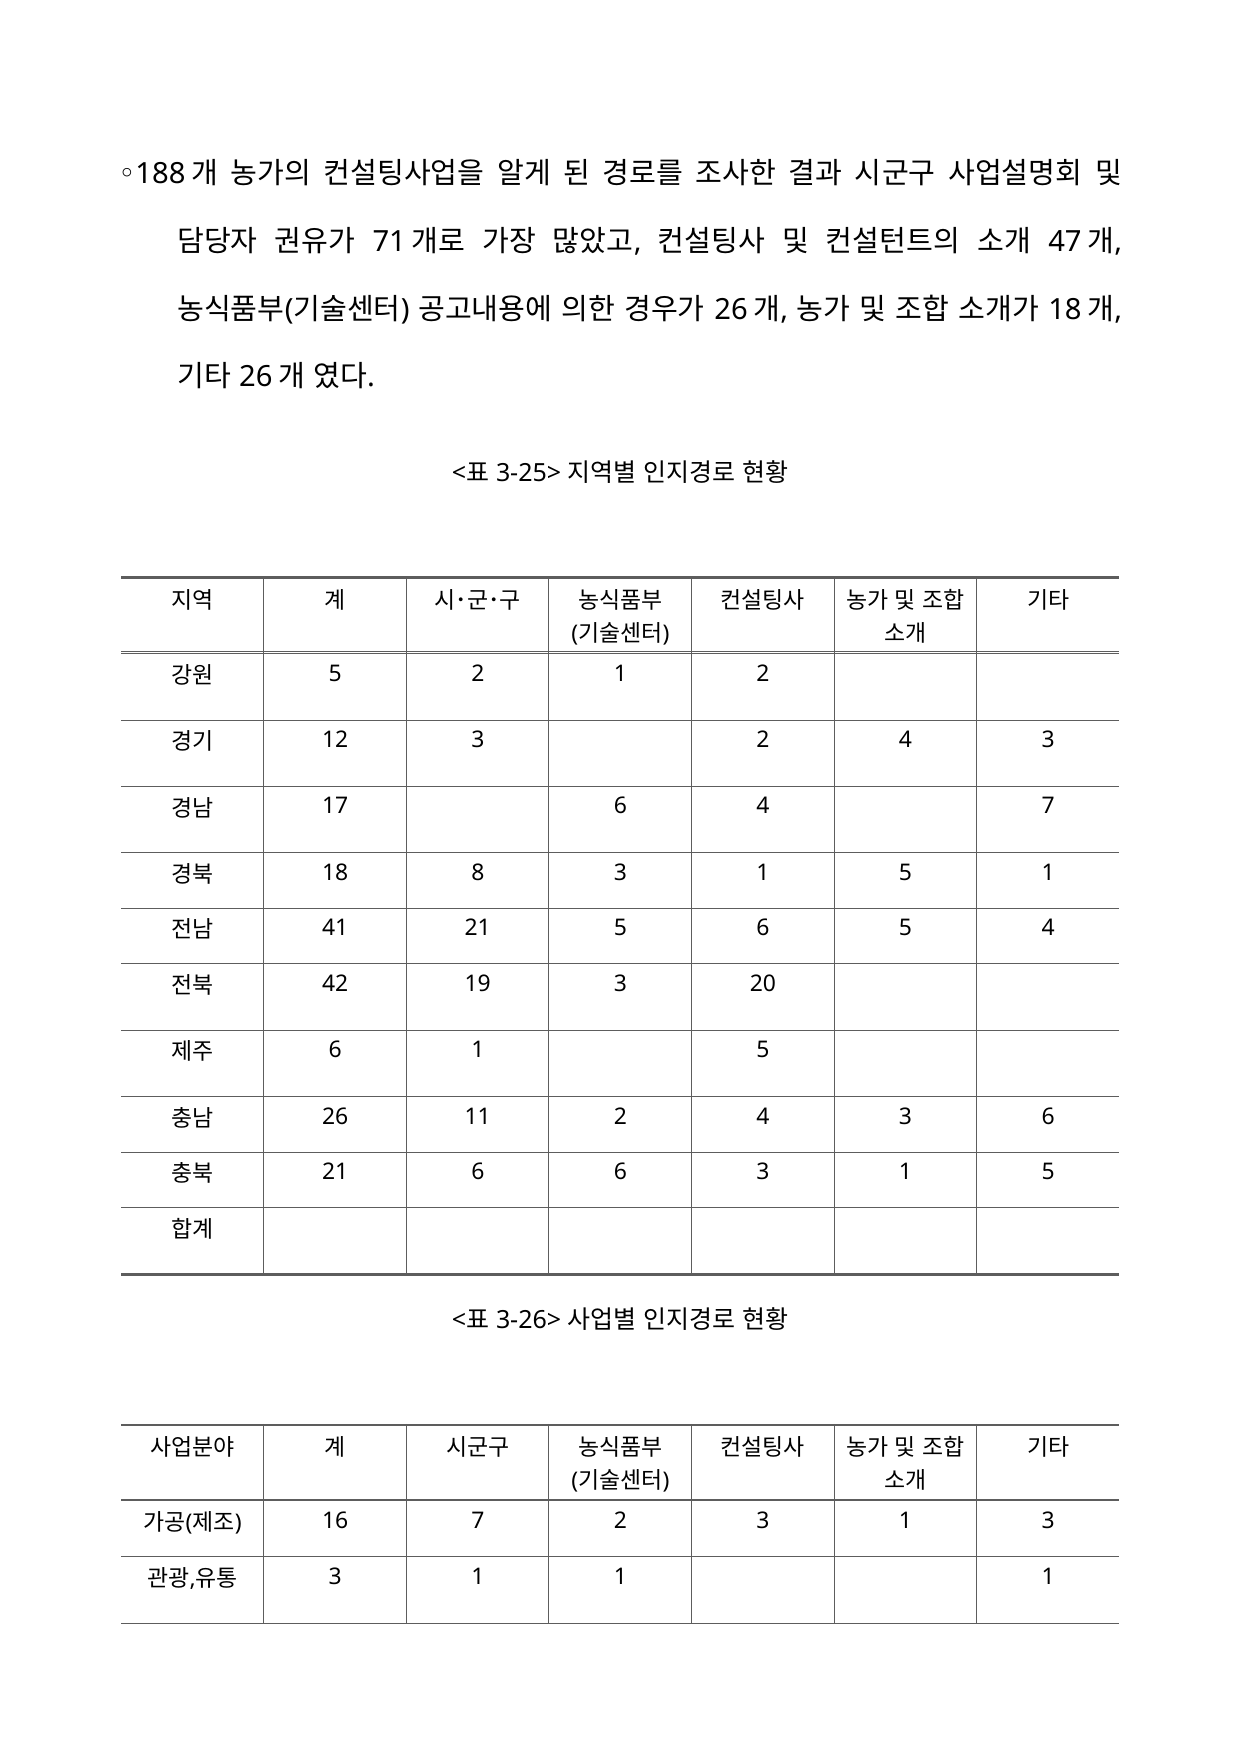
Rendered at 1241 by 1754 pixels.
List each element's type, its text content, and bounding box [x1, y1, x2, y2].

table_header 사업분야 [121, 1426, 263, 1498]
table_cell 4 [835, 721, 976, 786]
table_cell 20 [692, 964, 834, 1029]
table_cell 1 [977, 1557, 1119, 1623]
table_cell 2 [549, 1097, 691, 1151]
table_header 계 [264, 1426, 406, 1498]
table_cell 4 [692, 1097, 834, 1151]
table_header 계 [264, 579, 406, 651]
table_cell 8 [407, 853, 548, 908]
table_cell [835, 964, 976, 1029]
table_cell [977, 654, 1119, 719]
table_cell 42 [264, 964, 406, 1029]
table_cell 6 [977, 1097, 1119, 1151]
table_cell 5 [549, 909, 691, 963]
table_cell 7 [977, 787, 1119, 852]
table_cell 합계 [121, 1208, 263, 1273]
table_cell 11 [407, 1097, 548, 1151]
table_cell [835, 1031, 976, 1096]
table_cell 1 [407, 1031, 548, 1096]
table_cell 6 [549, 1153, 691, 1207]
table_cell 3 [407, 721, 548, 786]
table_header 농가 및 조합 소개 [835, 1426, 976, 1498]
table_header 컨설팅사 [692, 1426, 834, 1498]
table_cell 18 [264, 853, 406, 908]
table_cell [977, 1031, 1119, 1096]
table_cell 6 [264, 1031, 406, 1096]
table_cell 5 [264, 654, 406, 719]
table_cell 관광,유통 [121, 1557, 263, 1623]
table_cell 6 [407, 1153, 548, 1207]
table_cell 전남 [121, 909, 263, 963]
table_header 농식품부 (기술센터) [549, 1426, 691, 1498]
table_cell 1 [549, 1557, 691, 1623]
table_cell 3 [977, 721, 1119, 786]
table_cell 가공(제조) [121, 1501, 263, 1556]
table_cell 6 [549, 787, 691, 852]
table_cell 7 [407, 1501, 548, 1556]
table_cell [835, 1557, 976, 1623]
table_cell 1 [835, 1501, 976, 1556]
table_cell 1 [692, 853, 834, 908]
table_cell 16 [264, 1501, 406, 1556]
table_cell 1 [407, 1557, 548, 1623]
table_cell 5 [692, 1031, 834, 1096]
table_cell 충북 [121, 1153, 263, 1207]
table_cell 5 [977, 1153, 1119, 1207]
table_header 지역 [121, 579, 263, 651]
table_cell [835, 787, 976, 852]
table_cell 17 [264, 787, 406, 852]
table_header 컨설팅사 [692, 579, 834, 651]
table_cell 2 [407, 654, 548, 719]
table_cell 3 [264, 1557, 406, 1623]
table_cell 19 [407, 964, 548, 1029]
table_cell 5 [835, 909, 976, 963]
table_cell 경북 [121, 853, 263, 908]
table_cell 41 [264, 909, 406, 963]
table_cell 4 [692, 787, 834, 852]
table_cell [549, 721, 691, 786]
table_cell [835, 654, 976, 719]
table_header 시･군･구 [407, 579, 548, 651]
table_cell 전북 [121, 964, 263, 1029]
table_cell [692, 1208, 834, 1273]
table_cell [692, 1557, 834, 1623]
text ◦188개 농가의 컨설팅사업을 알게 된 경로를 조사한 결과 시군구 사업설명회 및 담당자 권유가 71개로 가장 많았고, 컨설팅사 및 컨설턴트의 소개 47개, 농식품부(기술센터) 공고내용에 의한 경우가 26개, 농가 및 조합 소개가 18개, 기타 26개 였다. [118, 150, 1122, 395]
table_cell 3 [977, 1501, 1119, 1556]
table_cell 5 [835, 853, 976, 908]
table_cell 3 [692, 1501, 834, 1556]
table_cell [977, 1208, 1119, 1273]
table_cell [835, 1208, 976, 1273]
table_cell 1 [549, 654, 691, 719]
table_cell 2 [549, 1501, 691, 1556]
table_header 기타 [977, 1426, 1119, 1498]
table_cell 3 [549, 853, 691, 908]
table_header 시군구 [407, 1426, 548, 1498]
table_cell 제주 [121, 1031, 263, 1096]
table_cell 26 [264, 1097, 406, 1151]
table_cell [264, 1208, 406, 1273]
table_cell 강원 [121, 654, 263, 719]
table_header 농가 및 조합 소개 [835, 579, 976, 651]
table_cell [977, 964, 1119, 1029]
table_cell 3 [549, 964, 691, 1029]
table_cell 2 [692, 654, 834, 719]
table_cell 3 [835, 1097, 976, 1151]
table_cell 2 [692, 721, 834, 786]
table_header 농식품부 (기술센터) [549, 579, 691, 651]
table_cell 3 [692, 1153, 834, 1207]
table_cell 경남 [121, 787, 263, 852]
table_cell 6 [692, 909, 834, 963]
table_header 기타 [977, 579, 1119, 651]
table_cell [549, 1208, 691, 1273]
table_cell 12 [264, 721, 406, 786]
table_cell 1 [977, 853, 1119, 908]
table_cell 경기 [121, 721, 263, 786]
table_cell 충남 [121, 1097, 263, 1151]
text <표 3-25> 지역별 인지경로 현황 [118, 452, 1122, 488]
table_cell 21 [264, 1153, 406, 1207]
table_cell 21 [407, 909, 548, 963]
table_cell [407, 1208, 548, 1273]
table_cell [407, 787, 548, 852]
table_cell [549, 1031, 691, 1096]
table_cell 1 [835, 1153, 976, 1207]
text <표 3-26> 사업별 인지경로 현황 [118, 1299, 1122, 1336]
table_cell 4 [977, 909, 1119, 963]
